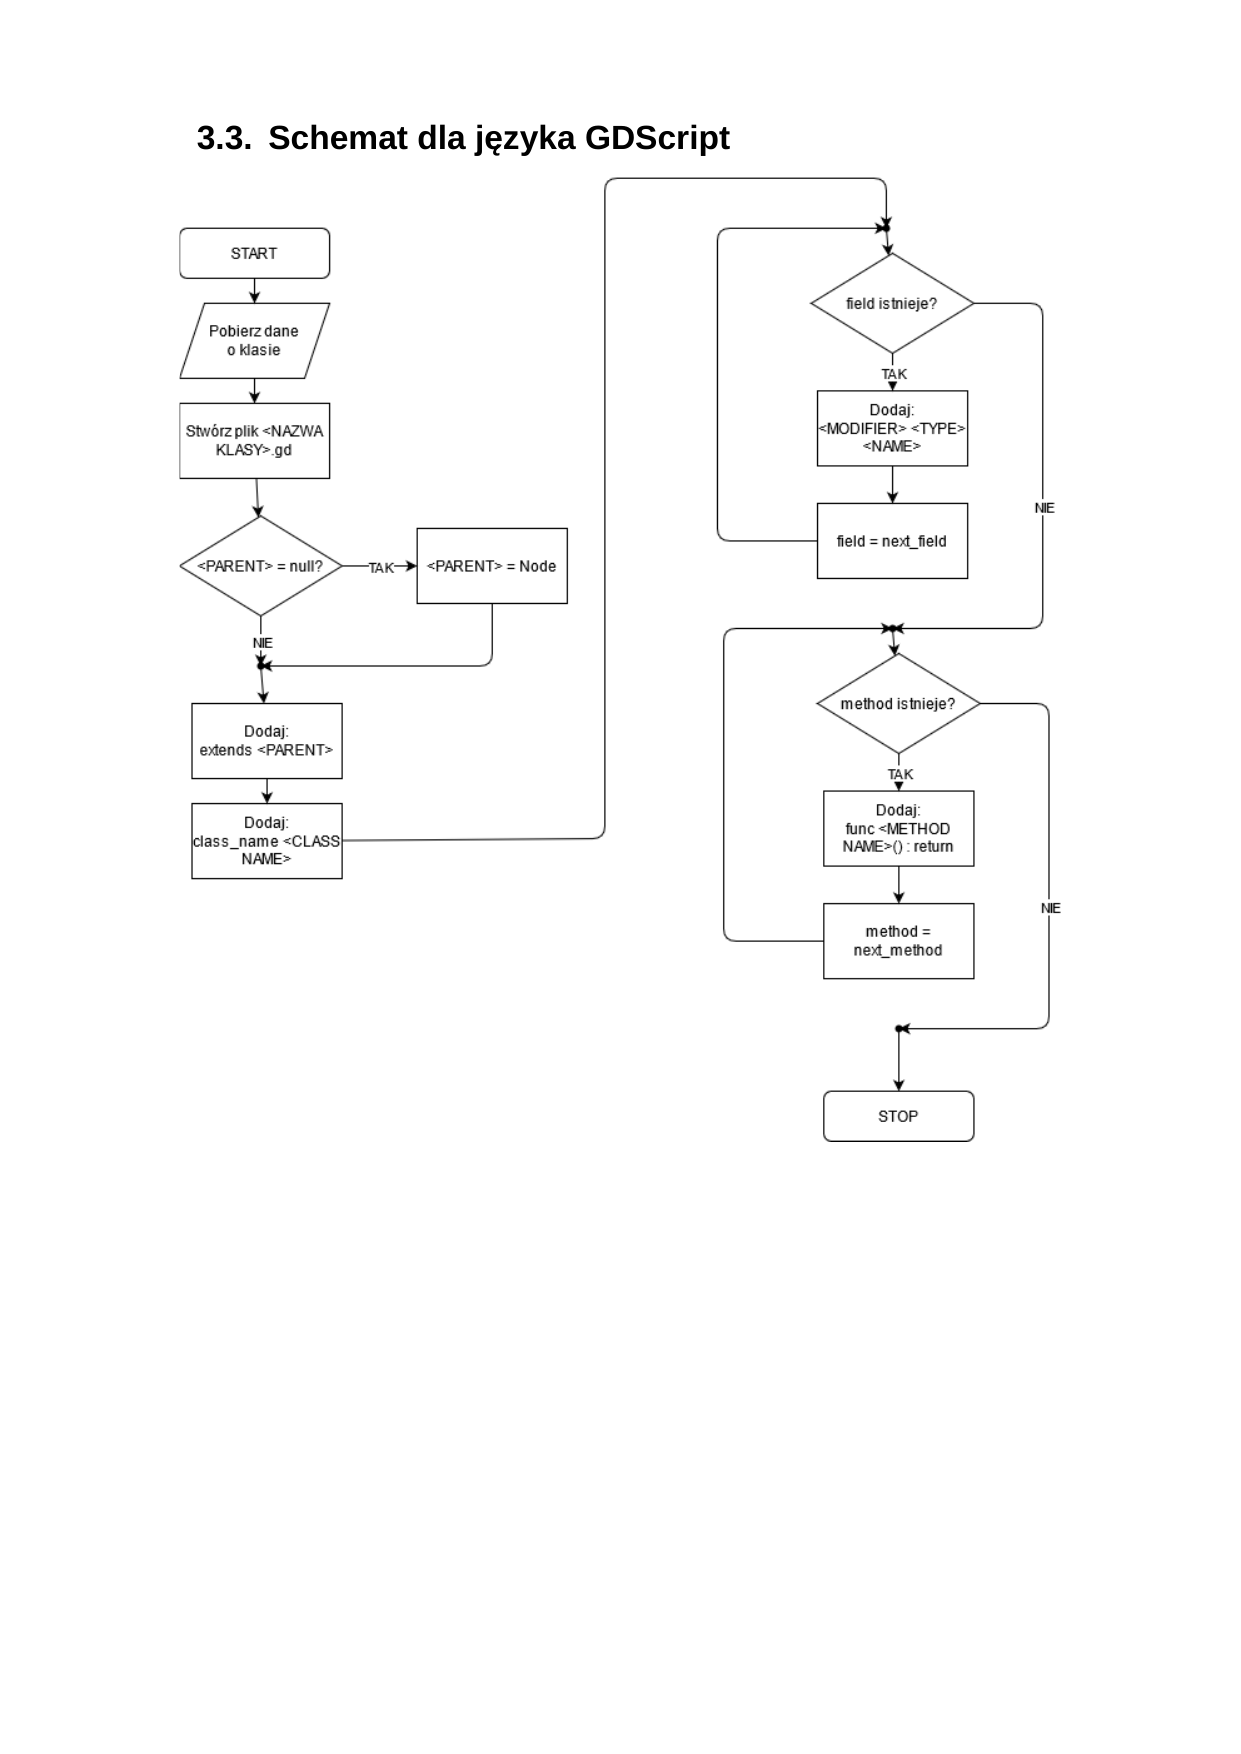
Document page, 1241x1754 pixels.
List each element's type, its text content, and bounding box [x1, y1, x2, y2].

picture [179, 169, 1061, 1142]
subtitle Schemat dla języka GDScript [197, 118, 1122, 157]
